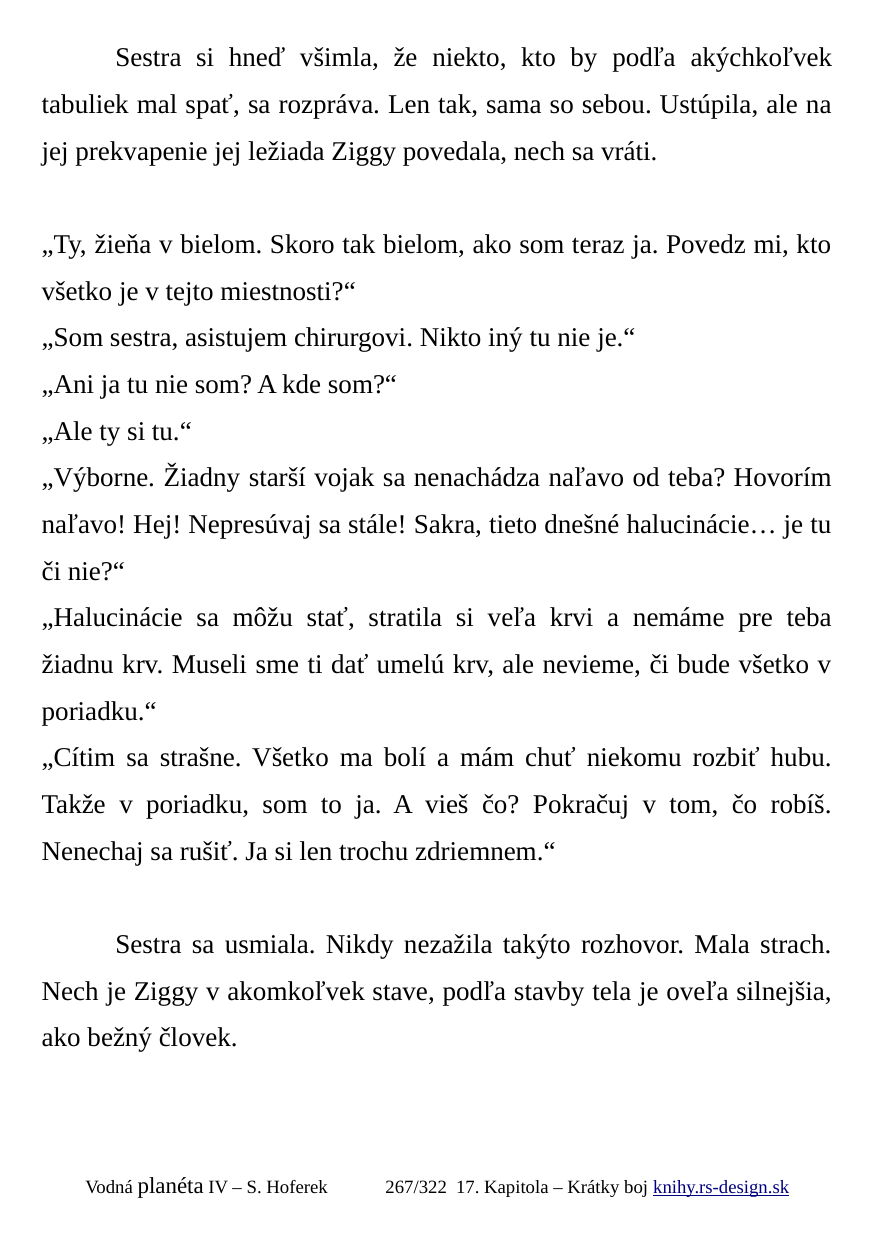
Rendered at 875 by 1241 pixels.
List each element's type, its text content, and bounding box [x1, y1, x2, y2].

text Sestra sa usmiala. Nikdy nezažila takýto rozhovor. Mala strach. Nech je Ziggy v akomkoľvek stave, podľa stavby tela je oveľa silnejšia, ako bežný človek. [41, 928, 833, 1052]
text „Som sestra, asistujem chirurgovi. Nikto iný tu nie je.“ [41, 321, 833, 352]
text „Ale ty si tu.“ [41, 415, 833, 446]
text „Ani ja tu nie som? A kde som?“ [41, 368, 833, 399]
text „Ty, žieňa v bielom. Skoro tak bielom, ako som teraz ja. Povedz mi, kto všetko je v tejto miestnosti?“ [41, 228, 833, 306]
text „Halucinácie sa môžu stať, stratila si veľa krvi a nemáme pre teba žiadnu krv. Museli sme ti dať umelú krv, ale nevieme, či bude všetko v poriadku.“ [41, 601, 833, 726]
text Sestra si hneď všimla, že niekto, kto by podľa akýchkoľvek tabuliek mal spať, sa rozpráva. Len tak, sama so sebou. Ustúpila, ale na jej prekvapenie jej ležiada Ziggy povedala, nech sa vráti. [41, 41, 833, 166]
text „Výborne. Žiadny starší vojak sa nenachádza naľavo od teba? Hovorím naľavo! Hej! Nepresúvaj sa stále! Sakra, tieto dnešné halucinácie… je tu či nie?“ [41, 461, 833, 586]
text „Cítim sa strašne. Všetko ma bolí a mám chuť niekomu rozbiť hubu. Takže v poriadku, som to ja. A vieš čo? Pokračuj v tom, čo robíš. Nenechaj sa rušiť. Ja si len trochu zdriemnem.“ [41, 741, 833, 866]
